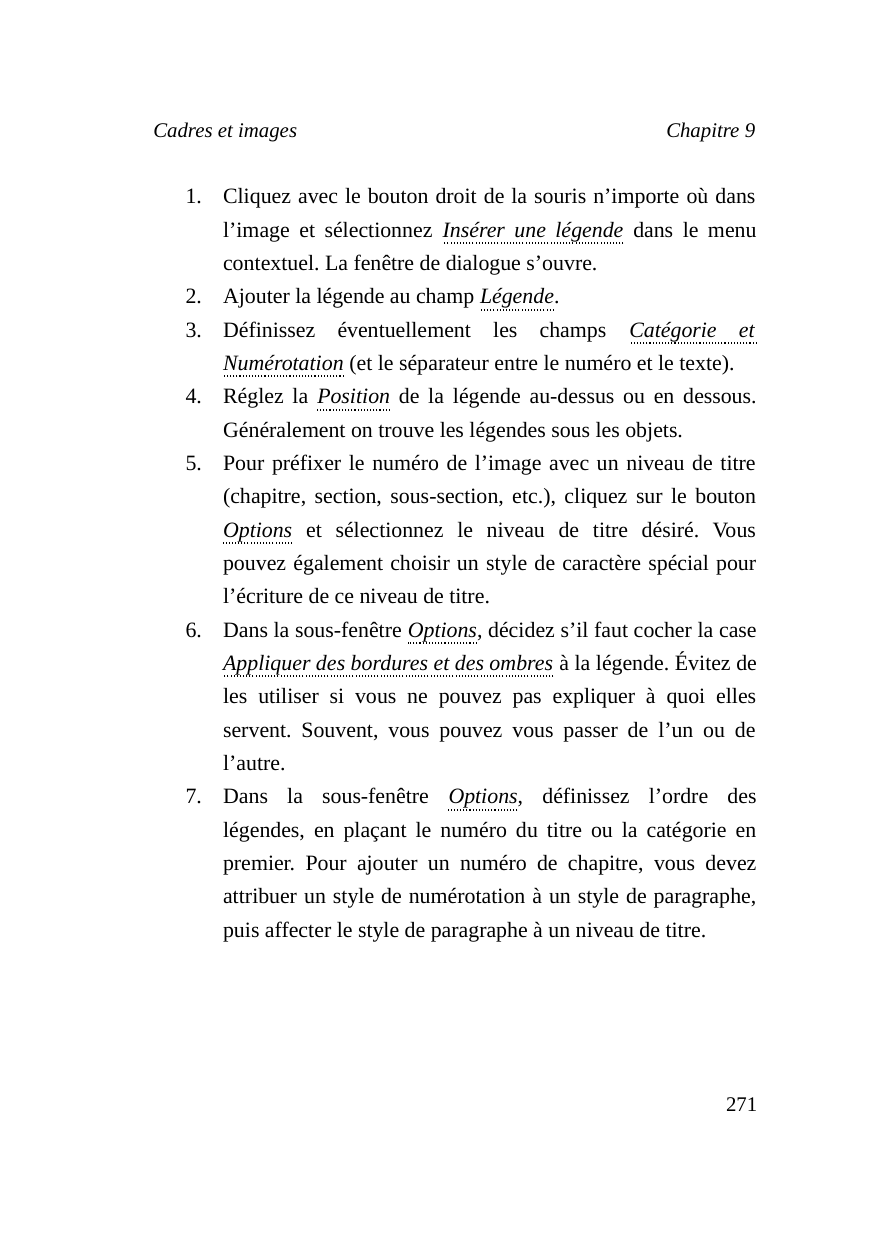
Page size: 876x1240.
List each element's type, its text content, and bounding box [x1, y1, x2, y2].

list Réglez la Position de la légende au-dessus ou en dessous. Généralement on trouve les légendes sous les objets. [185, 377, 757, 444]
list Dans la sous-fenêtre Options, décidez s’il faut cocher la case Appliquer des bordures et des ombres à la légende. Évitez de les utiliser si vous ne pouvez pas expliquer à quoi elles servent. Souvent, vous pouvez vous passer de l’un ou de l’autre. [185, 611, 757, 777]
list Pour préfixer le numéro de l’image avec un niveau de titre (chapitre, section, sous-section, etc.), cliquez sur le bouton Options et sélectionnez le niveau de titre désiré. Vous pouvez également choisir un style de caractère spécial pour l’écriture de ce niveau de titre. [185, 444, 757, 611]
list Dans la sous-fenêtre Options, définissez l’ordre des légendes, en plaçant le numéro du titre ou la catégorie en premier. Pour ajouter un numéro de chapitre, vous devez attribuer un style de numérotation à un style de paragraphe, puis affecter le style de paragraphe à un niveau de titre. [185, 777, 757, 944]
list Définissez éventuellement les champs Catégorie et Numérotation (et le séparateur entre le numéro et le texte). [185, 311, 757, 377]
list Ajouter la légende au champ Légende. [185, 277, 757, 311]
list Cliquez avec le bouton droit de la souris n’importe où dans l’image et sélectionnez Insérer une légende dans le menu contextuel. La fenêtre de dialogue s’ouvre. [185, 177, 757, 277]
